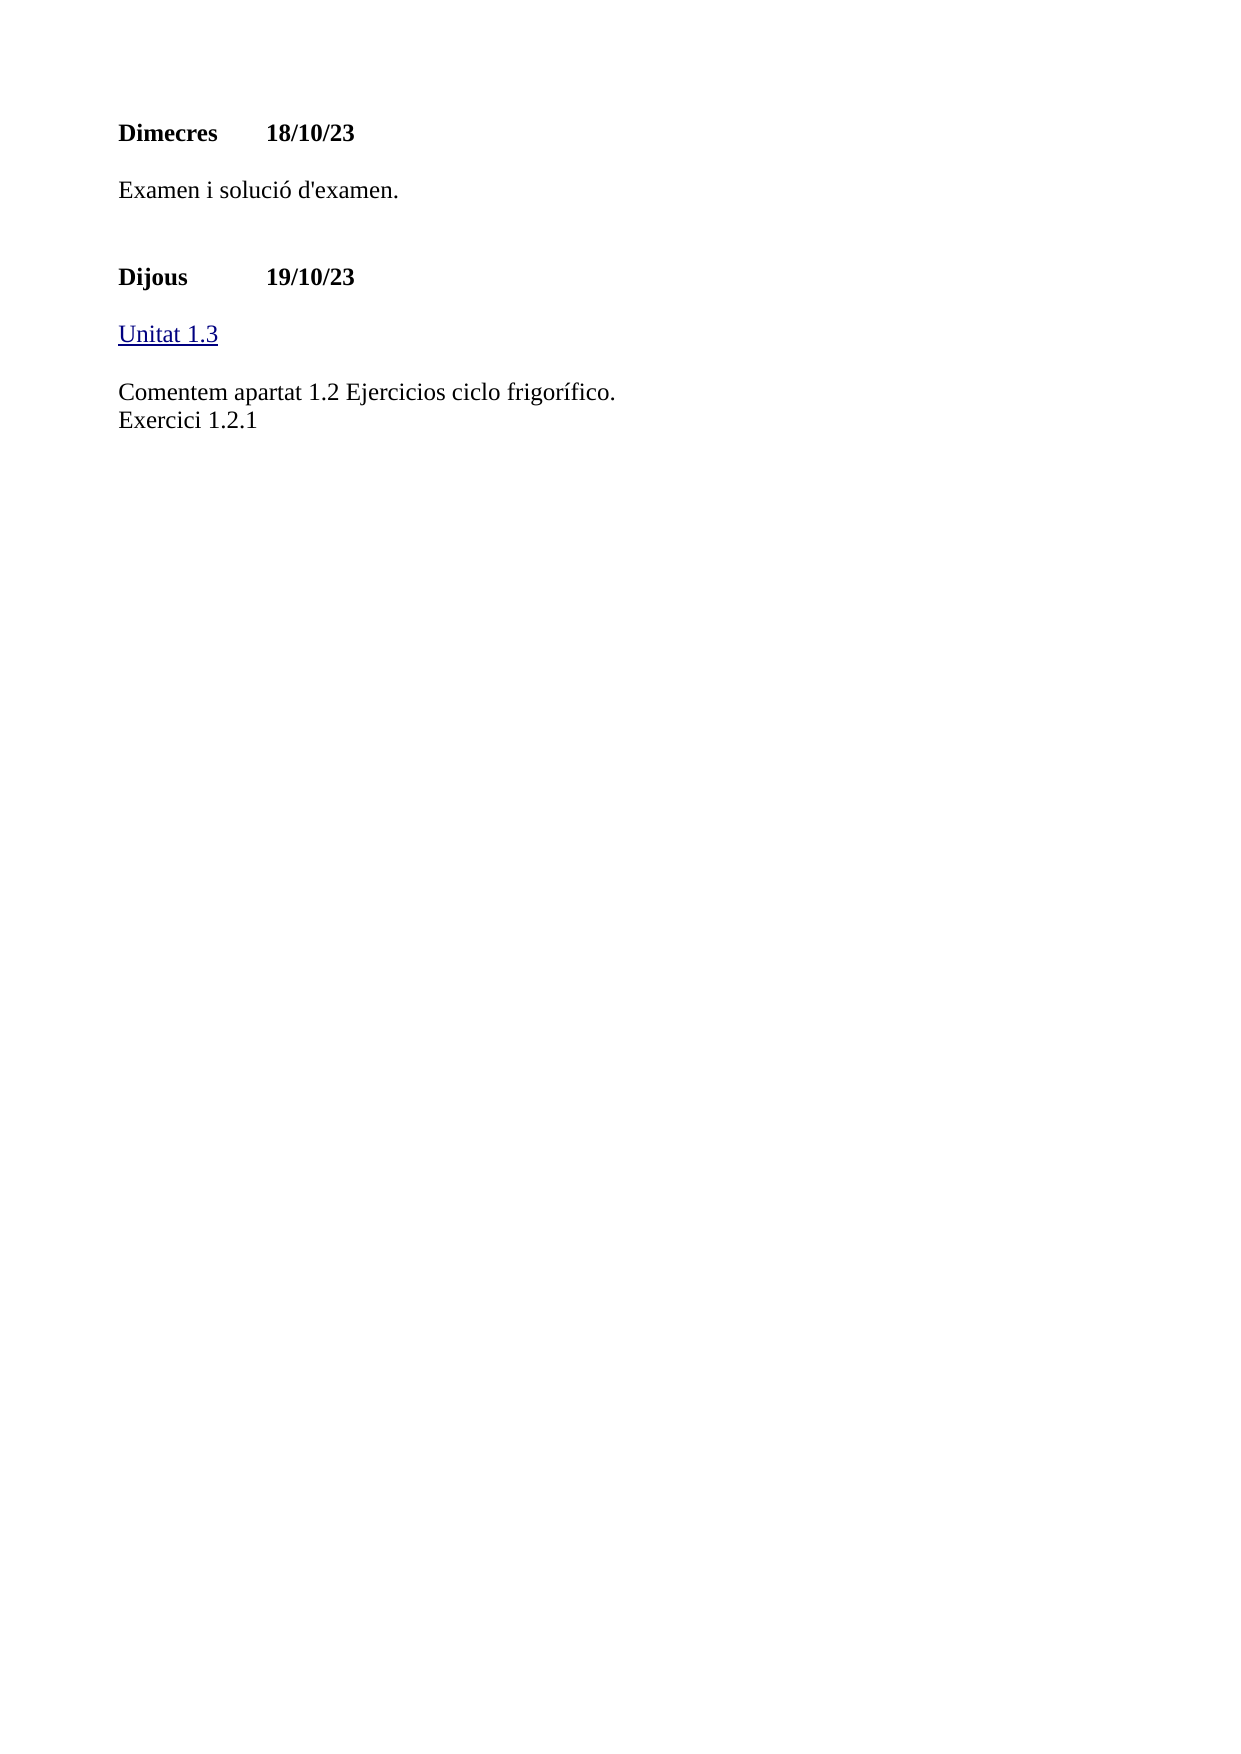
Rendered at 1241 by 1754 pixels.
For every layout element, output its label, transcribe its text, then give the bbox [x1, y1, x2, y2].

text Unitat 1.3 [118, 319, 1122, 348]
text Exercici 1.2.1 [118, 406, 1122, 434]
text Dijous 19/10/23 [118, 262, 1122, 291]
text Comentem apartat 1.2 Ejercicios ciclo frigorífico. [118, 377, 1122, 406]
text Examen i solució d'examen. [118, 176, 1122, 204]
text Dimecres 18/10/23 [118, 118, 1122, 147]
